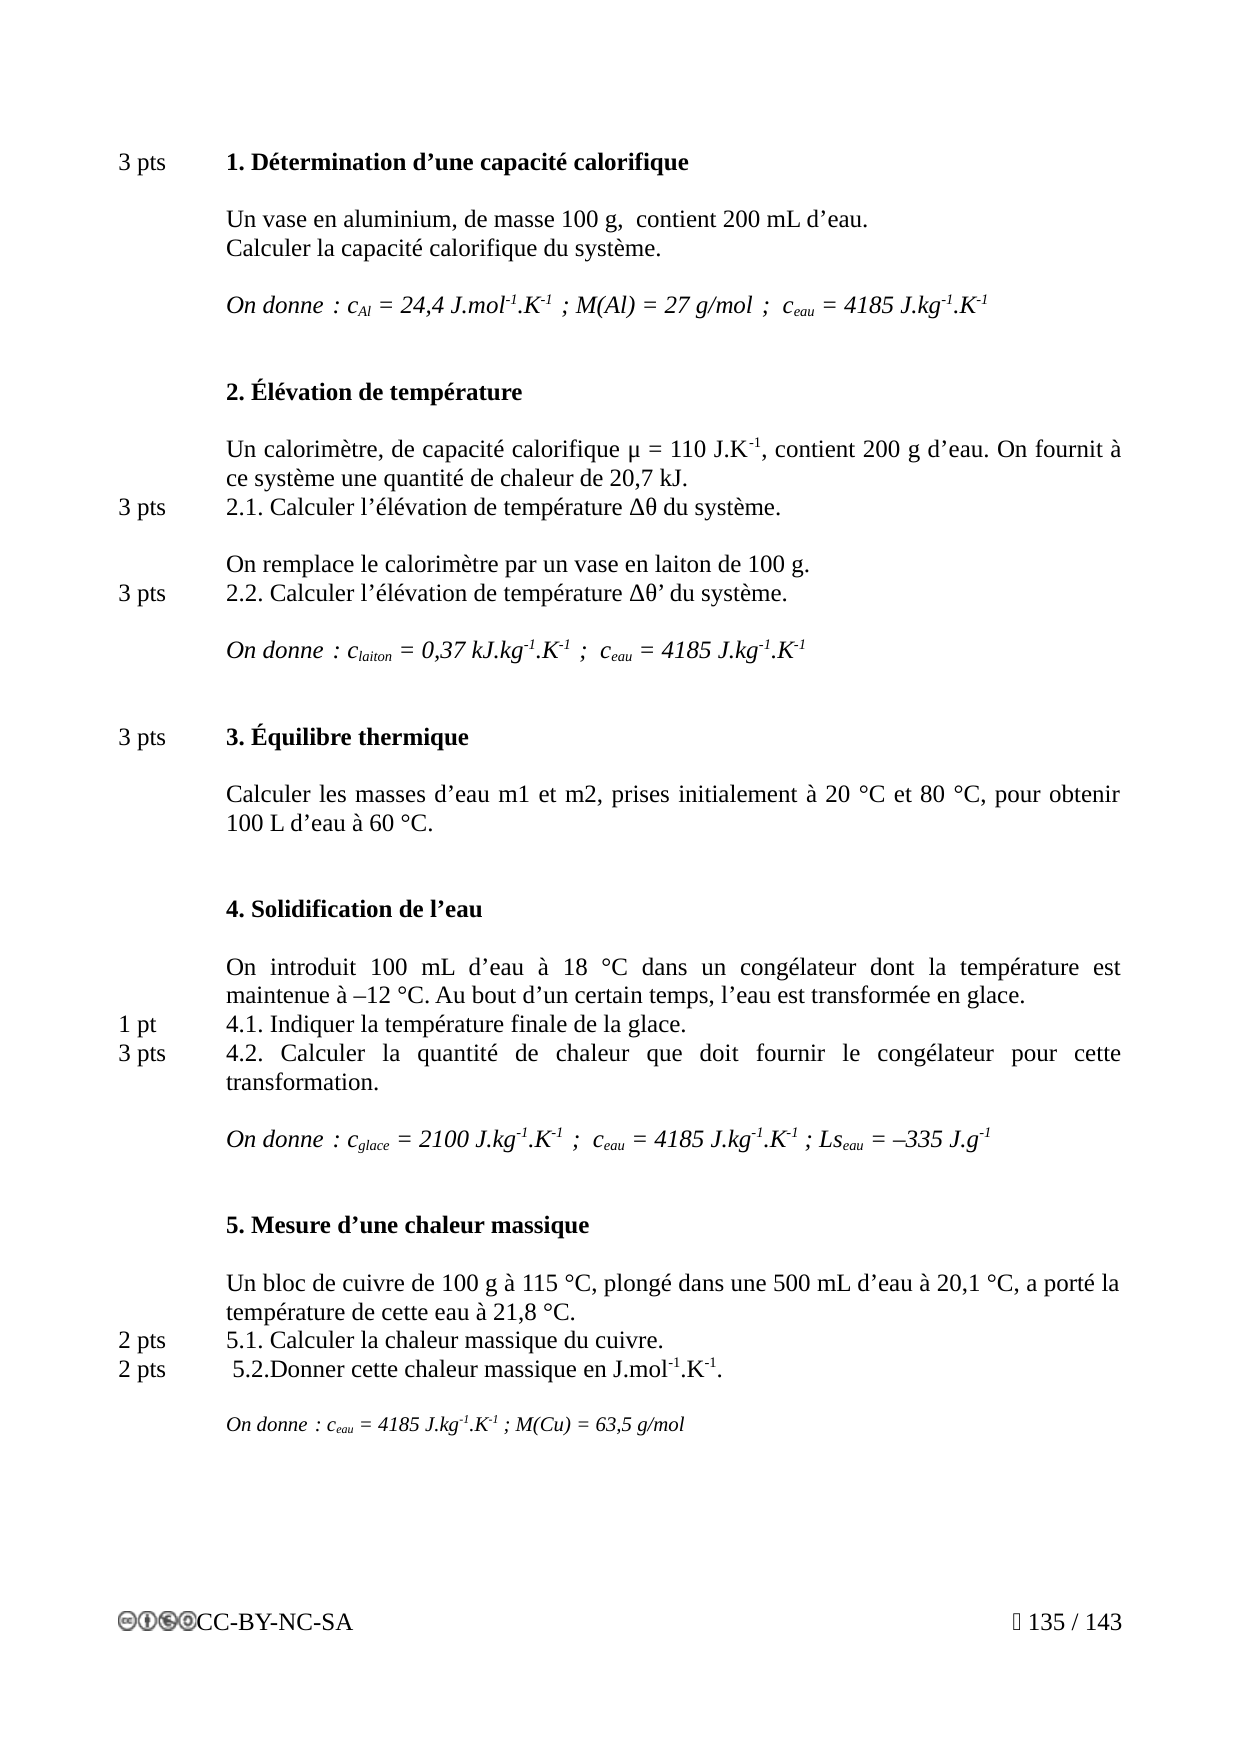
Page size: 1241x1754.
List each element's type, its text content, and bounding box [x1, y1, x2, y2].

text Un bloc de cuivre de 100 g à 115 °C, plongé dans une 500 mL d’eau à 20,1 °C, a porté la température de cette eau à 21,8 °C. [226, 1268, 1122, 1326]
text 3. Équilibre thermique [226, 722, 1122, 751]
text 1 pt [118, 1009, 181, 1038]
text On donne : ceau = 4185 J.kg-1.K-1 ; M(Cu) = 63,5 g/mol [226, 1412, 1122, 1436]
text 2.2. Calculer l’élévation de température Δθ’ du système. [226, 578, 1122, 607]
text 3 pts [118, 722, 181, 751]
text Calculer la capacité calorifique du système. [226, 233, 1122, 262]
text 2 pts [118, 1326, 181, 1354]
text 4.2. Calculer la quantité de chaleur que doit fournir le congélateur pour cette transformation. [226, 1038, 1122, 1096]
text 5.1. Calculer la chaleur massique du cuivre. [226, 1326, 1122, 1354]
text Un calorimètre, de capacité calorifique μ = 110 J.K-1, contient 200 g d’eau. On fournit à ce système une quantité de chaleur de 20,7 kJ. [226, 434, 1122, 492]
text 5. Mesure d’une chaleur massique [226, 1211, 1122, 1239]
text On donne : cAl = 24,4 J.mol-1.K-1 ; M(Al) = 27 g/mol ; ceau = 4185 J.kg-1.K-1 [226, 291, 1122, 319]
text 2.1. Calculer l’élévation de température Δθ du système. [226, 492, 1122, 521]
text On introduit 100 mL d’eau à 18 °C dans un congélateur dont la température est maintenue à –12 °C. Au bout d’un certain temps, l’eau est transformée en glace. [226, 952, 1122, 1009]
text On donne : cglace = 2100 J.kg-1.K-1 ; ceau = 4185 J.kg-1.K-1 ; Lseau = –335 J.g-1 [226, 1124, 1122, 1153]
text 2 pts [118, 1354, 181, 1383]
text On remplace le calorimètre par un vase en laiton de 100 g. [226, 549, 1122, 578]
text 3 pts [118, 1038, 181, 1067]
picture [118, 1611, 197, 1631]
text On donne : claiton = 0,37 kJ.kg-1.K-1 ; ceau = 4185 J.kg-1.K-1 [226, 636, 1122, 664]
text 3 pts [118, 147, 181, 176]
text 2. Élévation de température [226, 377, 1122, 406]
text Calculer les masses d’eau m1 et m2, prises initialement à 20 °C et 80 °C, pour obtenir 100 L d’eau à 60 °C. [226, 779, 1122, 837]
text 1. Détermination d’une capacité calorifique [226, 147, 1122, 176]
text 4.1. Indiquer la température finale de la glace. [226, 1009, 1122, 1038]
text 5.2.Donner cette chaleur massique en J.mol-1.K-1. [226, 1354, 1122, 1383]
text 3 pts [118, 578, 181, 607]
text Un vase en aluminium, de masse 100 g, contient 200 mL d’eau. [226, 204, 1122, 233]
text 3 pts [118, 492, 181, 521]
text 4. Solidification de l’eau [226, 894, 1122, 923]
